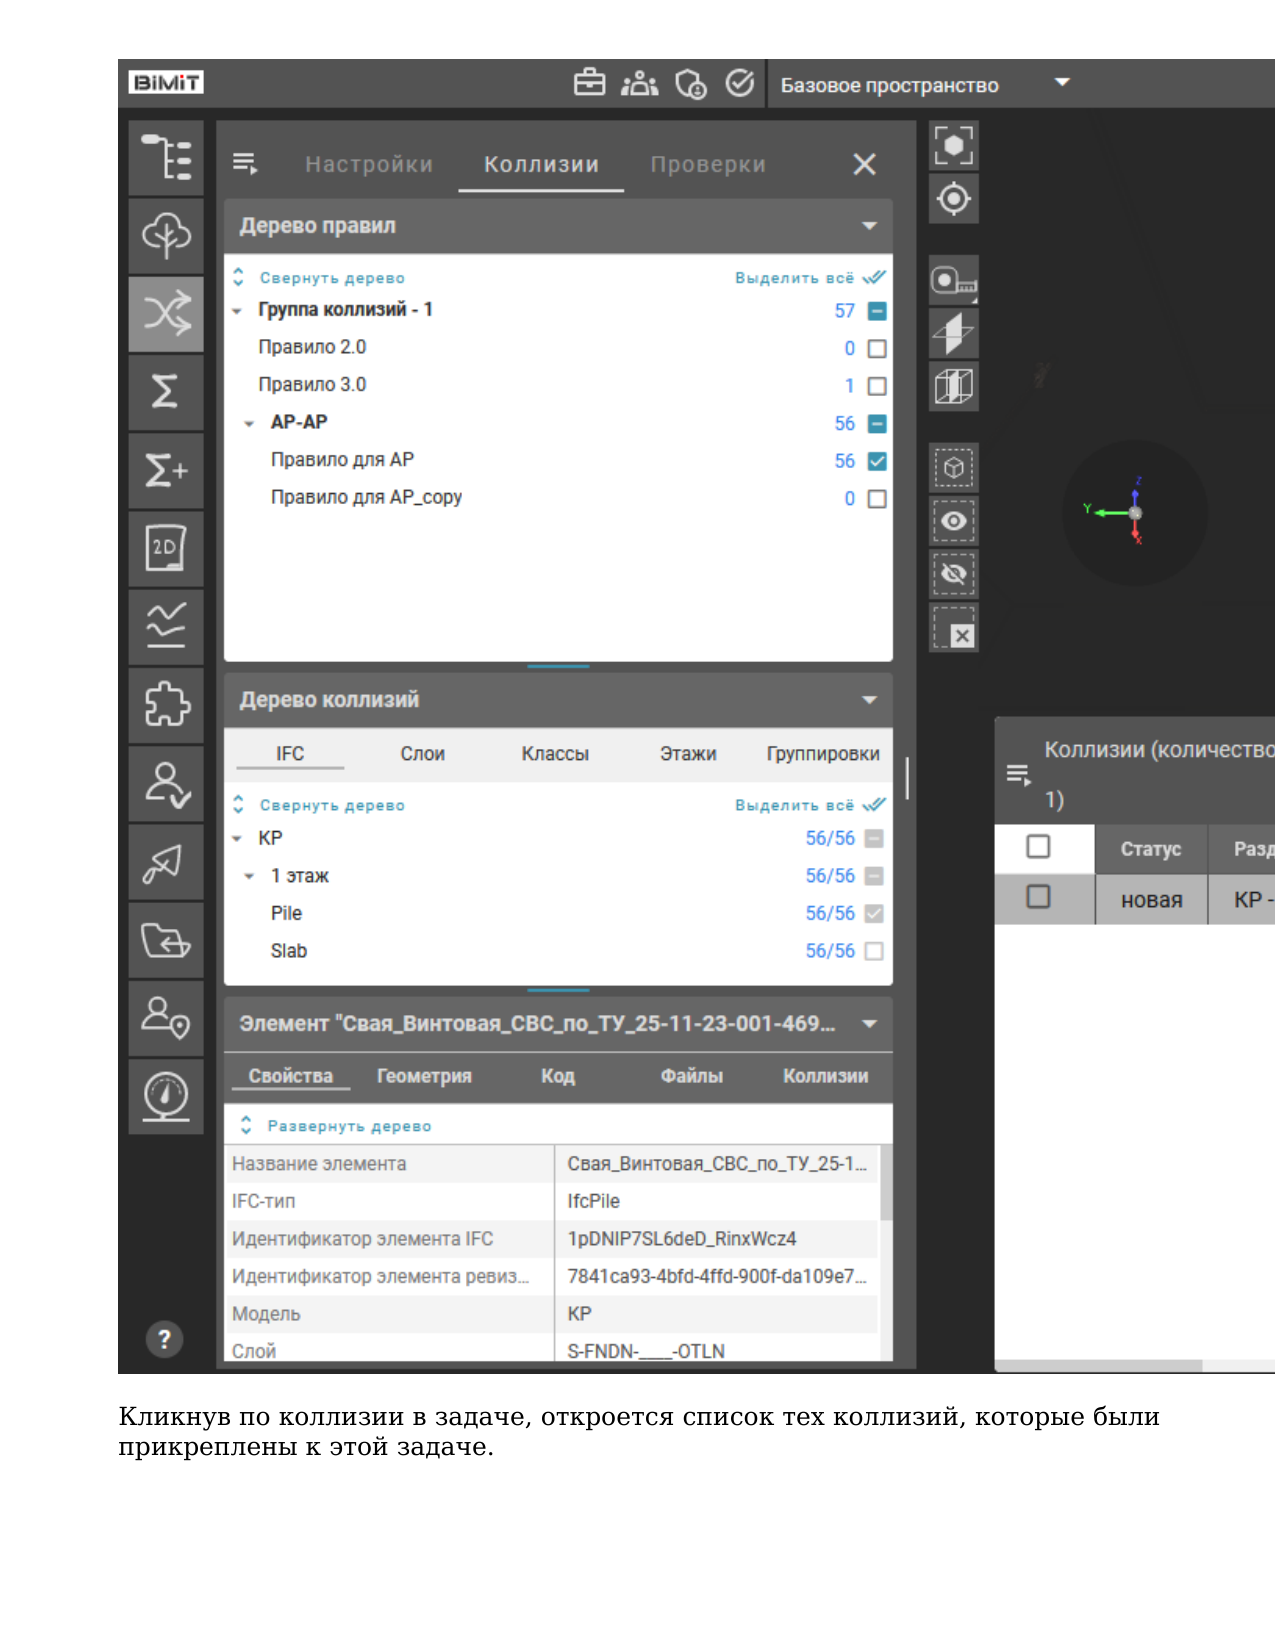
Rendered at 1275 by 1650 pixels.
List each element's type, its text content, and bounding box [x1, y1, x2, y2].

picture [118, 59, 1275, 1374]
text Кликнув по коллизии в задаче, откроется список тех коллизий, которые были прикреплены к этой задаче. [118, 1403, 1216, 1461]
